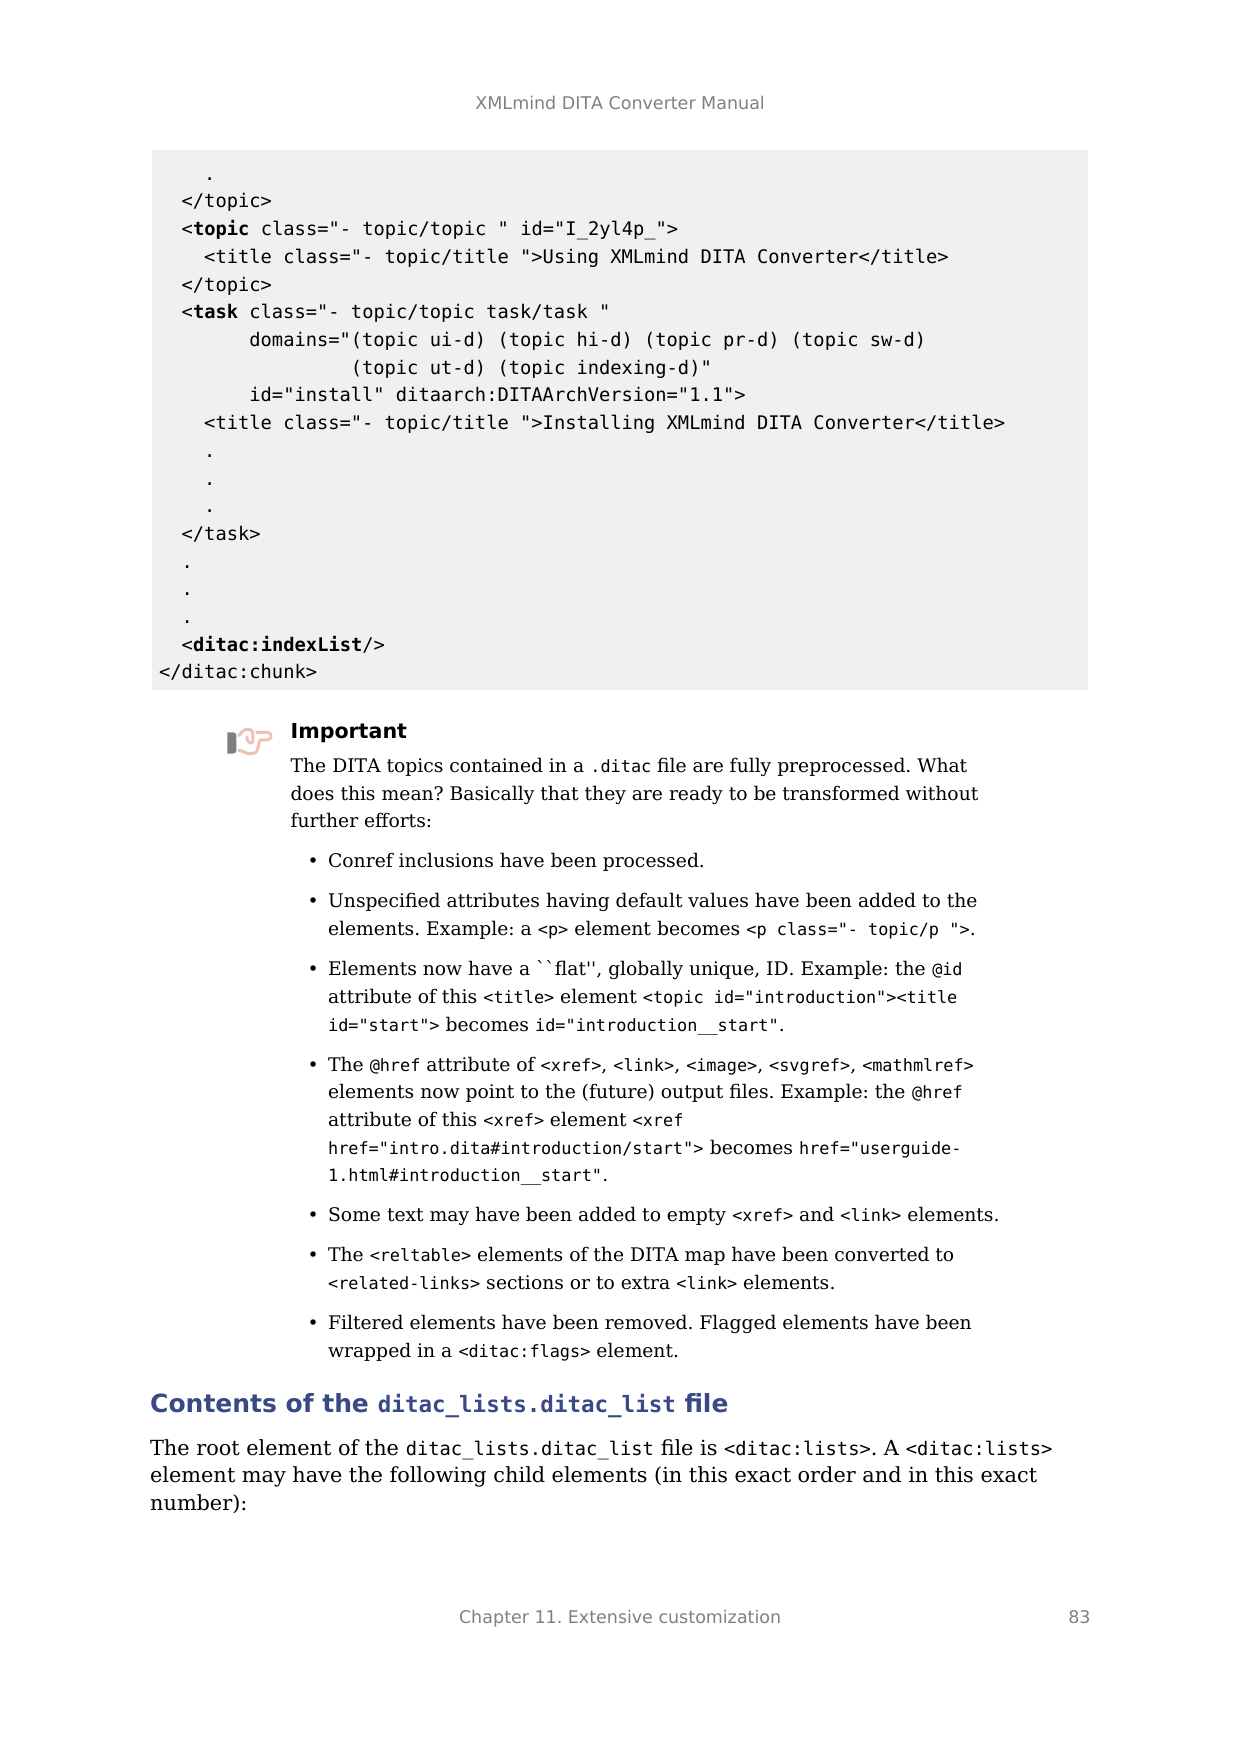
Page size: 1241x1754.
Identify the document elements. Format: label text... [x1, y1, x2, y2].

table_header Important The DITA topics contained in a .ditac file are fully preprocessed. What does this mean? Basically that they are ready to be transformed without further efforts: Conref inclusions have been processed. Unspecified attributes having default values have been added to the elements. Example: a <p> element becomes <p class="- topic/p ">. Elements now have a ``flat'', globally unique, ID. Example: the @id attribute of this <title> element <topic id="introduction"><title id="start"> becomes id="introduction__start". The @href attribute of <xref>, <link>, <image>, <svgref>, <mathmlref> elements now point to the (future) output files. Example: the @href attribute of this <xref> element <xref href="intro.dita#introduction/start"> becomes href="userguide-1.html#introduction__start". Some text may have been added to empty <xref> and <link> elements. The <reltable> elements of the DITA map have been converted to <related-links> sections or to extra <link> elements. Filtered elements have been removed. Flagged elements have been wrapped in a <ditac:flags> element. [290, 718, 1015, 1362]
text The root element of the ditac_lists.ditac_list file is <ditac:lists>. A <ditac:lists> element may have the following child elements (in this exact order and in this exact number): [150, 1432, 1090, 1515]
text Contents of the ditac_lists.ditac_list file [150, 1389, 1090, 1418]
text . </topic> <topic class="- topic/topic " id="I_2yl4p_"> <title class="- topic/title ">Using XMLmind DITA Converter</title> </topic> <task class="- topic/topic task/task " domains="(topic ui-d) (topic hi-d) (topic pr-d) (topic sw-d) (topic ut-d) (topic indexing-d)" id="install" ditaarch:DITAArchVersion="1.1"> <title class="- topic/title ">Installing XMLmind DITA Converter</title> . . . </task> . . . <ditac:indexList/> </ditac:chunk> [152, 150, 1088, 690]
table_header [225, 718, 290, 1362]
